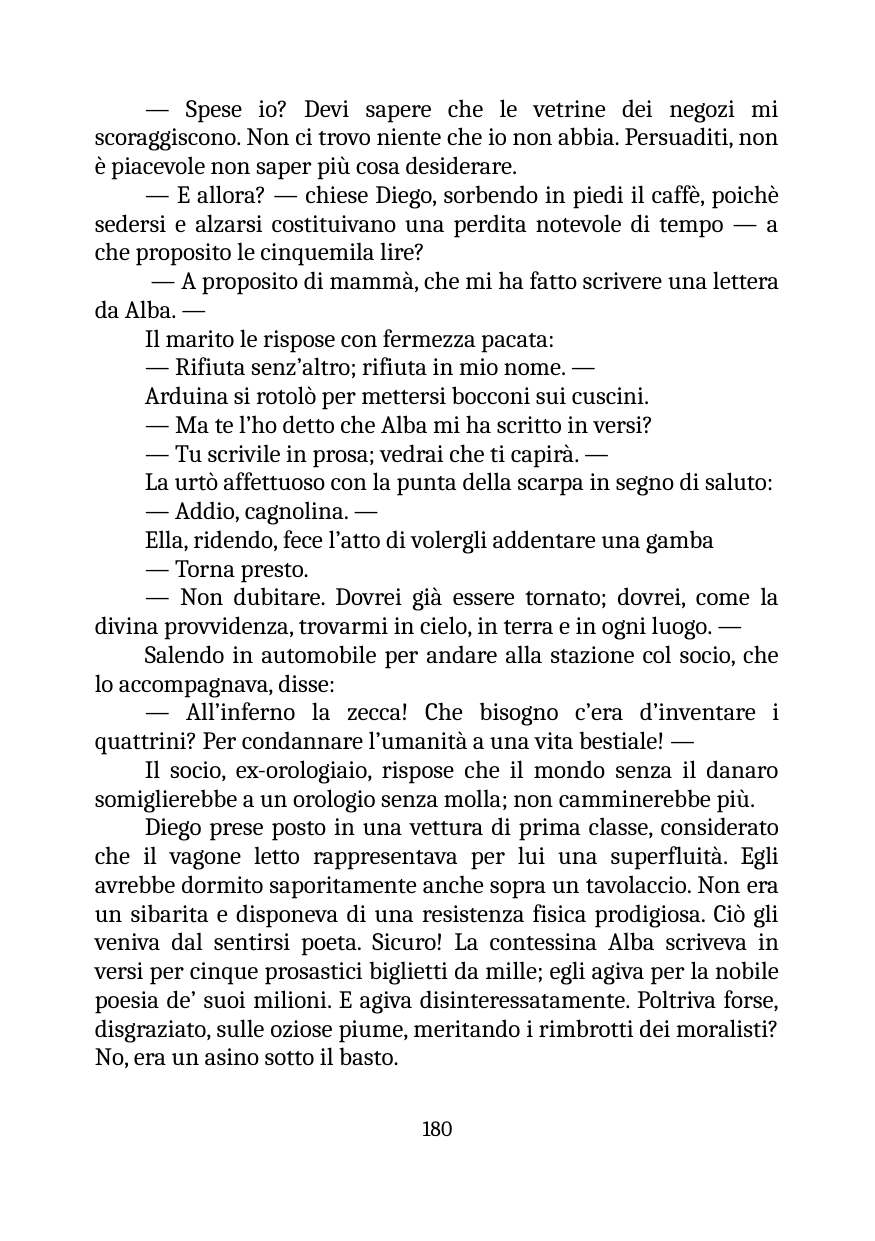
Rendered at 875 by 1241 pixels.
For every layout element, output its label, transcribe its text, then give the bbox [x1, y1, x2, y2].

text Il socio, ex-orologiaio, rispose che il mondo senza il danaro somiglierebbe a un orologio senza molla; non camminerebbe più. [94, 756, 779, 813]
text — E allora? — chiese Diego, sorbendo in piedi il caffè, poichè sedersi e alzarsi costituivano una perdita notevole di tempo — a che proposito le cinquemila lire? [94, 181, 779, 267]
text — Tu scrivile in prosa; vedrai che ti capirà. — [94, 439, 779, 468]
text Ella, ridendo, fece l’atto di volergli addentare una gamba [94, 526, 779, 554]
text Arduina si rotolò per mettersi bocconi sui cuscini. [94, 382, 779, 411]
text — Ma te l’ho detto che Alba mi ha scritto in versi? [94, 411, 779, 439]
text — Non dubitare. Dovrei già essere tornato; dovrei, come la divina provvidenza, trovarmi in cielo, in terra e in ogni luogo. — [94, 583, 779, 641]
text Salendo in automobile per andare alla stazione col socio, che lo accompagnava, disse: [94, 641, 779, 698]
text — Rifiuta senz’altro; rifiuta in mio nome. — [94, 353, 779, 382]
text — Spese io? Devi sapere che le vetrine dei negozi mi scoraggiscono. Non ci trovo niente che io non abbia. Persuaditi, non è piacevole non saper più cosa desiderare. [94, 94, 779, 181]
text Il marito le rispose con fermezza pacata: [94, 324, 779, 353]
text La urtò affettuoso con la punta della scarpa in segno di saluto: [94, 468, 779, 497]
text Diego prese posto in una vettura di prima classe, considerato che il vagone letto rappresentava per lui una superfluità. Egli avrebbe dormito saporitamente anche sopra un tavolaccio. Non era un sibarita e disponeva di una resistenza fisica prodigiosa. Ciò gli veniva dal sentirsi poeta. Sicuro! La contessina Alba scriveva in versi per cinque prosastici biglietti da mille; egli agiva per la nobile poesia de’ suoi milioni. E agiva disinteressatamente. Poltriva forse, disgraziato, sulle oziose piume, meritando i rimbrotti dei moralisti? No, era un asino sotto il basto. [94, 813, 779, 1072]
text — All’inferno la zecca! Che bisogno c’era d’inventare i quattrini? Per condannare l’umanità a una vita bestiale! — [94, 698, 779, 756]
text — Torna presto. [94, 554, 779, 583]
text — Addio, cagnolina. — [94, 497, 779, 526]
text — A proposito di mammà, che mi ha fatto scrivere una lettera da Alba. — [94, 267, 779, 324]
